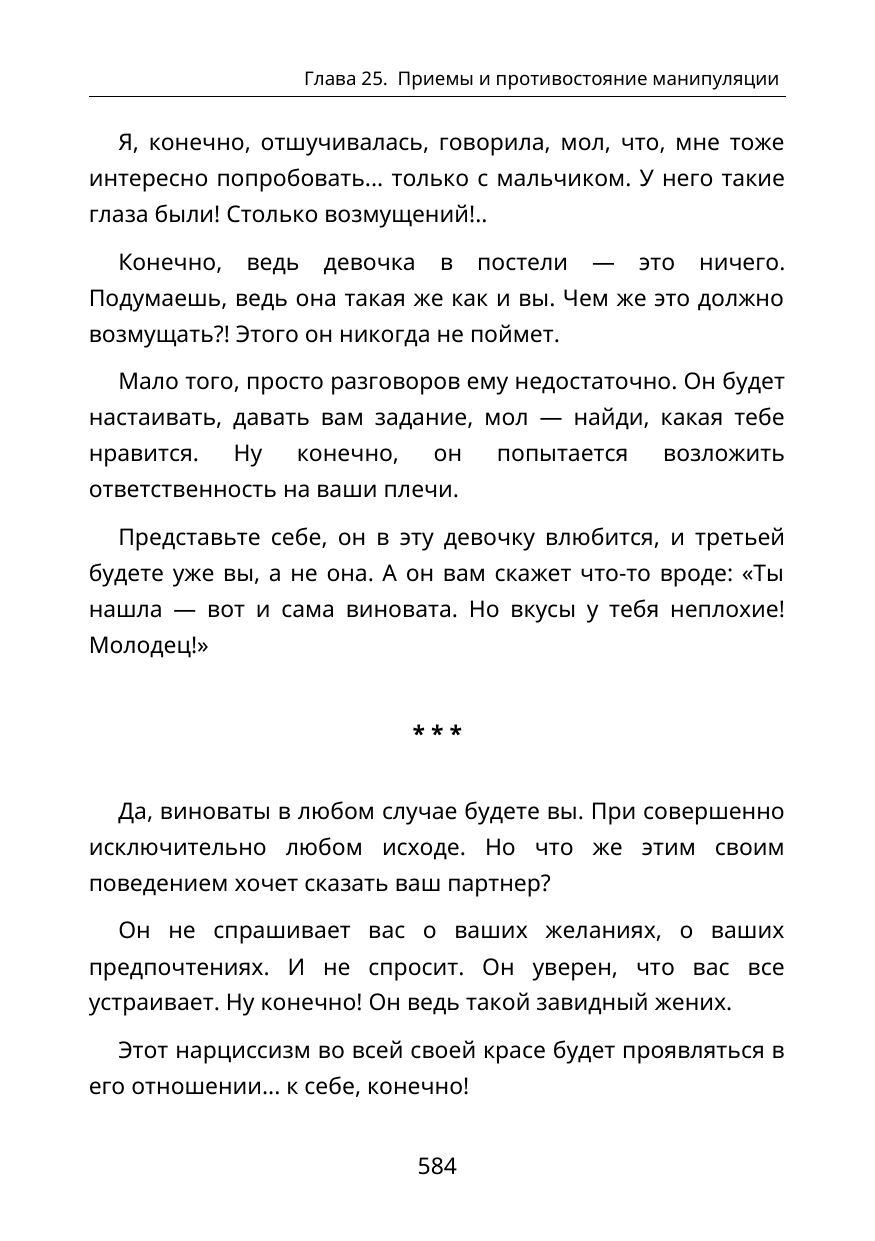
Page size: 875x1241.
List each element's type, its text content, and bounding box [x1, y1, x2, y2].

subtitle * * * [88, 718, 786, 749]
text Он не спрашивает вас о ваших желаниях, о ваших предпочтениях. И не спросит. Он уверен, что вас все устраивает. Ну конечно! Он ведь такой завидный жених. [88, 914, 786, 1018]
text Этот нарциссизм во всей своей красе будет проявляться в его отношении... к себе, конечно! [88, 1034, 786, 1101]
text Я, конечно, отшучивалась, говорила, мол, что, мне тоже интересно попробовать... только с мальчиком. У него такие глаза были! Столько возмущений!.. [88, 126, 786, 229]
text Да, виноваты в любом случае будете вы. При совершенно исключительно любом исходе. Но что же этим своим поведением хочет сказать ваш партнер? [88, 795, 786, 898]
text Конечно, ведь девочка в постели — это ничего. Подумаешь, ведь она такая же как и вы. Чем же это должно возмущать?! Этого он никогда не поймет. [88, 246, 786, 349]
text Представьте себе, он в эту девочку влюбится, и третьей будете уже вы, а не она. А он вам скажет что-то вроде: «Ты нашла — вот и сама виновата. Но вкусы у тебя неплохие! Молодец!» [88, 521, 786, 660]
text Мало того, просто разговоров ему недостаточно. Он будет настаивать, давать вам задание, мол — найди, какая тебе нравится. Ну конечно, он попытается возложить ответственность на ваши плечи. [88, 365, 786, 504]
